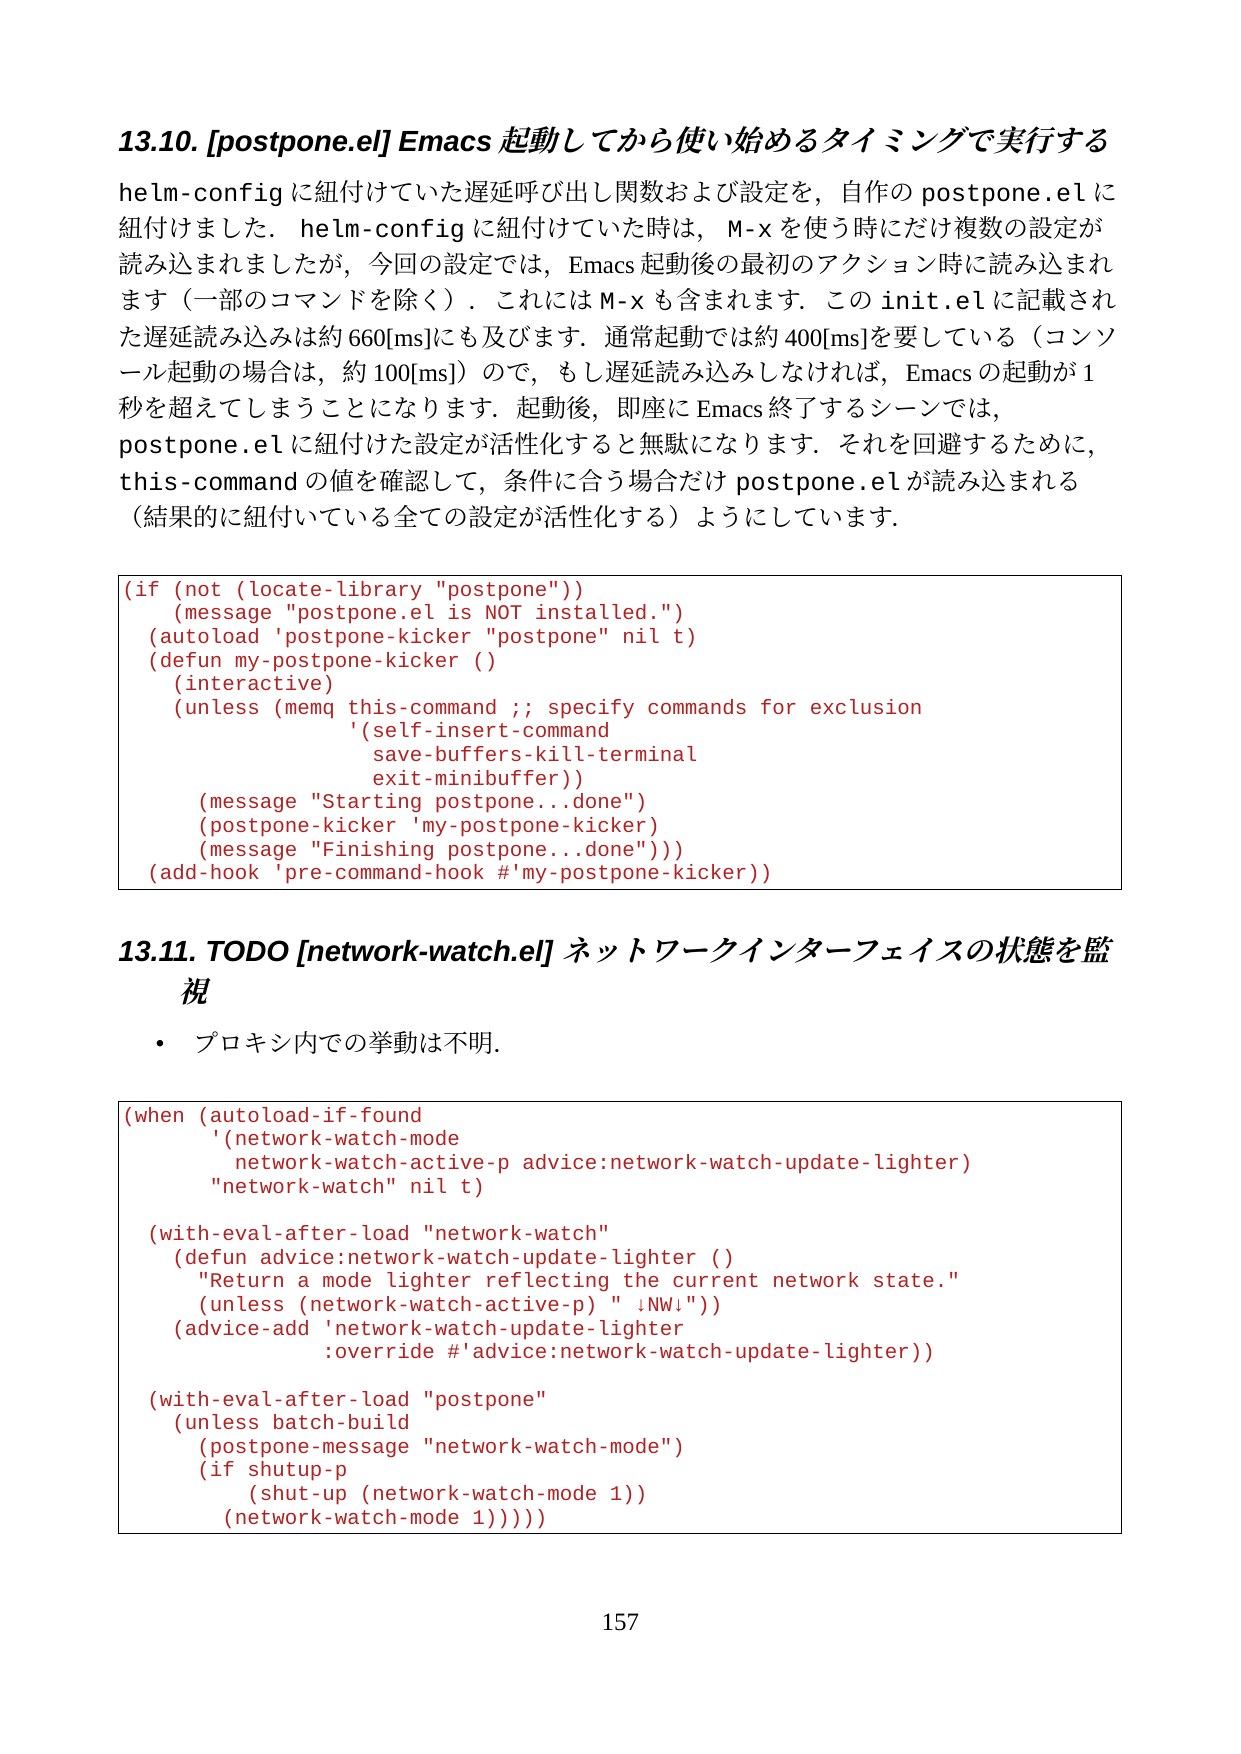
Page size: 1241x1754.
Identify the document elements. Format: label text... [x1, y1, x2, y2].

text (message "Finishing postpone...done"))) [119, 835, 1121, 858]
text (with-eval-after-load "postpone" [119, 1384, 1121, 1408]
text (shut-up (network-watch-mode 1)) [119, 1479, 1121, 1503]
text (if (not (locate-library "postpone")) [119, 576, 1121, 598]
text (unless batch-build [119, 1408, 1121, 1432]
list プロキシ内での挙動は不明． [156, 1024, 1122, 1088]
text (interactive) [119, 669, 1121, 693]
text helm-config に紐付けていた遅延呼び出し関数および設定を，自作の postpone.el に紐付けました． helm-config に紐付けていた時は， M-x を使う時にだけ複数の設定が読み込まれましたが，今回の設定では，Emacs起動後の最初のアクション時に読み込まれます（一部のコマンドを除く）．これには M-x も含まれます．この init.el に記載された遅延読み込みは約660[ms]にも及びます．通常起動では約400[ms]を要している（コンソール起動の場合は，約100[ms]）ので，もし遅延読み込みしなければ，Emacsの起動が1秒を超えてしまうことになります．起動後，即座にEmacs終了するシーンでは， postpone.el に紐付けた設定が活性化すると無駄になります．それを回避するために， this-command の値を確認して，条件に合う場合だけ postpone.el が読み込まれる（結果的に紐付いている全ての設定が活性化する）ようにしています． [118, 172, 1122, 562]
text (autoload 'postpone-kicker "postpone" nil t) [119, 622, 1121, 646]
text '(self-insert-command [119, 717, 1121, 740]
text (message "Starting postpone...done") [119, 787, 1121, 811]
text (unless (network-watch-active-p) " ↓NW↓")) [119, 1290, 1121, 1314]
text network-watch-active-p advice:network-watch-update-lighter) [119, 1148, 1121, 1172]
text (network-watch-mode 1))))) [119, 1503, 1121, 1533]
text (when (autoload-if-found [119, 1102, 1121, 1124]
text (defun my-postpone-kicker () [119, 646, 1121, 669]
text (message "postpone.el is NOT installed.") [119, 598, 1121, 622]
text exit-minibuffer)) [119, 764, 1121, 787]
text (if shutup-p [119, 1456, 1121, 1479]
text (postpone-message "network-watch-mode") [119, 1432, 1121, 1456]
text (unless (memq this-command ;; specify commands for exclusion [119, 693, 1121, 717]
text (add-hook 'pre-command-hook #'my-postpone-kicker)) [119, 858, 1121, 889]
text "Return a mode lighter reflecting the current network state." [119, 1266, 1121, 1290]
text (with-eval-after-load "network-watch" [119, 1219, 1121, 1243]
text (postpone-kicker 'my-postpone-kicker) [119, 811, 1121, 835]
subtitle TODO [network-watch.el] ネットワークインターフェイスの状態を監視 [118, 927, 1122, 1011]
text (defun advice:network-watch-update-lighter () [119, 1243, 1121, 1266]
text (advice-add 'network-watch-update-lighter [119, 1314, 1121, 1337]
text save-buffers-kill-terminal [119, 740, 1121, 764]
subtitle [postpone.el] Emacs起動してから使い始めるタイミングで実行する [118, 118, 1122, 160]
text :override #'advice:network-watch-update-lighter)) [119, 1337, 1121, 1361]
text '(network-watch-mode [119, 1124, 1121, 1148]
text "network-watch" nil t) [119, 1172, 1121, 1195]
